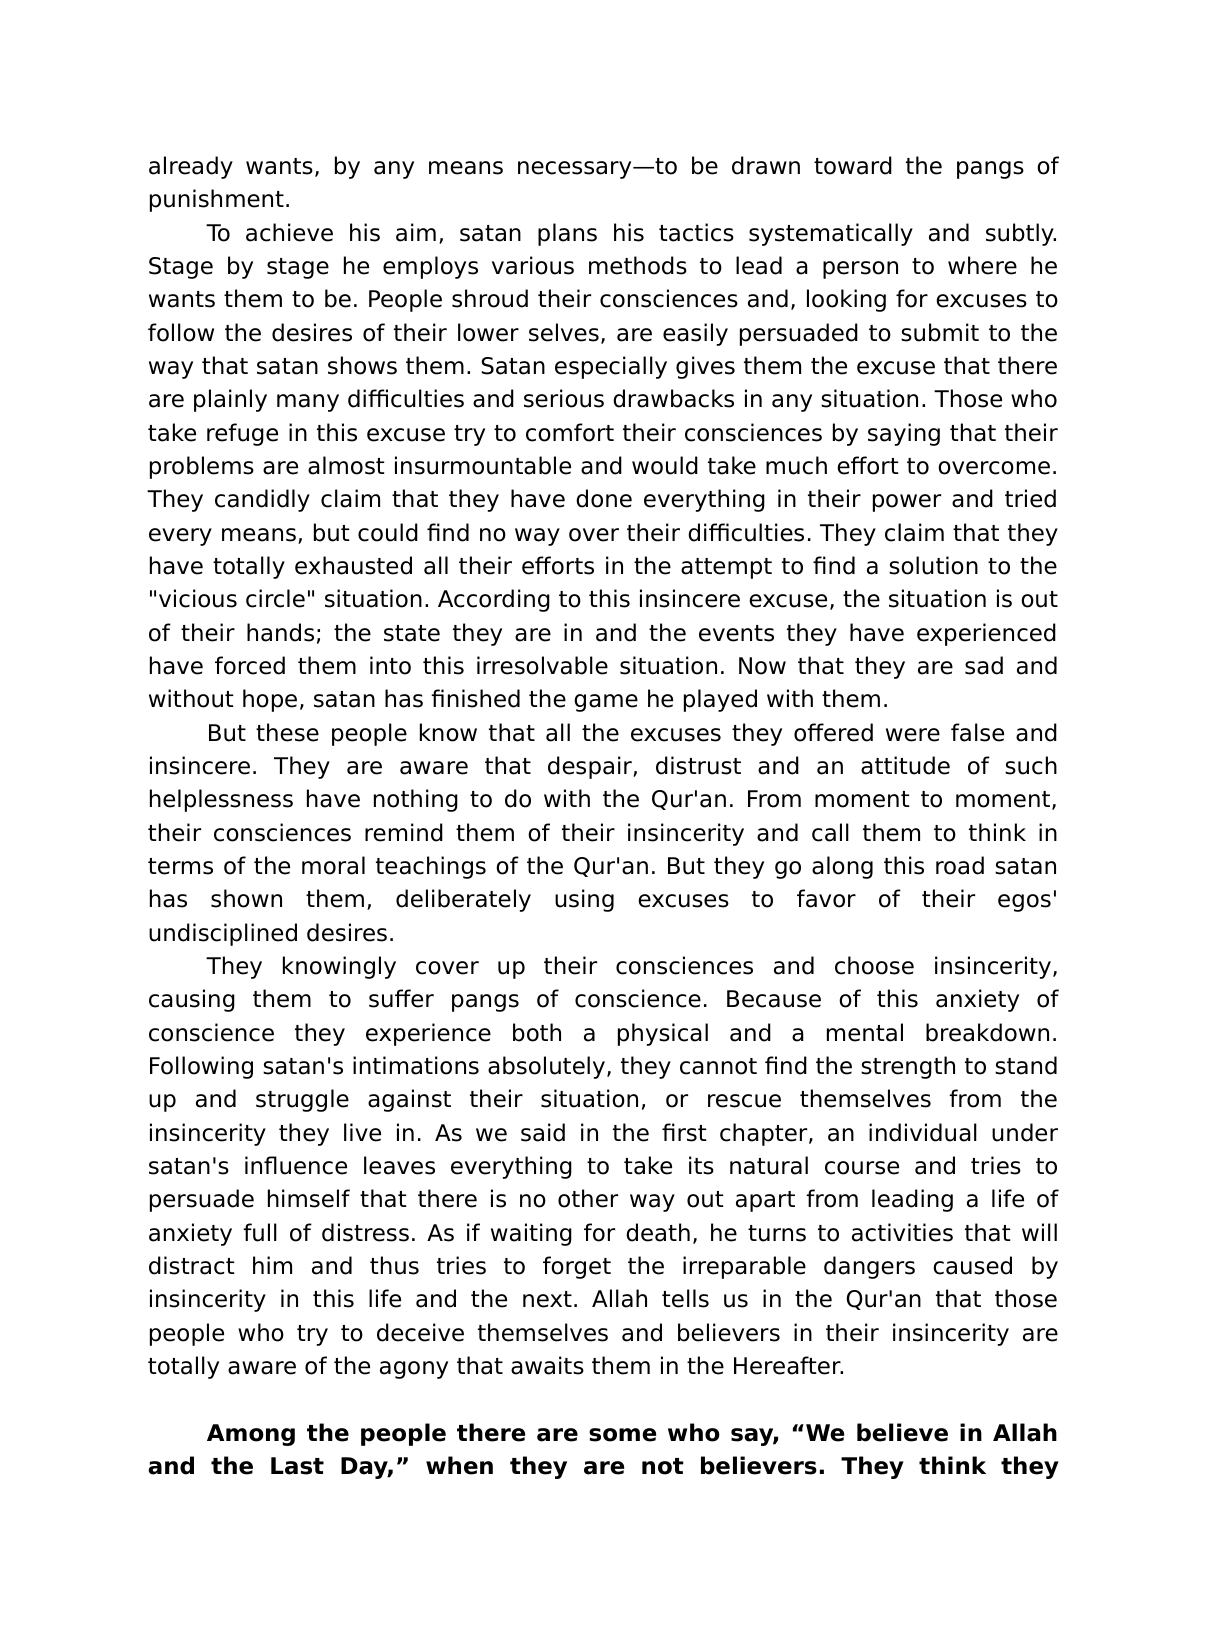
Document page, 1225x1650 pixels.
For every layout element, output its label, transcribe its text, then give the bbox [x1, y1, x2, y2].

text To achieve his aim, satan plans his tactics systematically and subtly. Stage by stage he employs various methods to lead a person to where he wants them to be. People shroud their consciences and, looking for excuses to follow the desires of their lower selves, are easily persuaded to submit to the way that satan shows them. Satan especially gives them the excuse that there are plainly many difficulties and serious drawbacks in any situation. Those who take refuge in this excuse try to comfort their consciences by saying that their problems are almost insurmountable and would take much effort to overcome. They candidly claim that they have done everything in their power and tried every means, but could find no way over their difficulties. They claim that they have totally exhausted all their efforts in the attempt to find a solution to the "vicious circle" situation. According to this insincere excuse, the situation is out of their hands; the state they are in and the events they have experienced have forced them into this irresolvable situation. Now that they are sad and without hope, satan has finished the game he played with them. [148, 214, 1060, 714]
text Among the people there are some who say, “We believe in Allah and the Last Day,” when they are not believers. They think they [148, 1414, 1060, 1481]
text already wants, by any means necessary—to be drawn toward the pangs of punishment. [148, 148, 1060, 214]
text But these people know that all the excuses they offered were false and insincere. They are aware that despair, distrust and an attitude of such helplessness have nothing to do with the Qur'an. From moment to moment, their consciences remind them of their insincerity and call them to think in terms of the moral teachings of the Qur'an. But they go along this road satan has shown them, deliberately using excuses to favor of their egos' undisciplined desires. [148, 714, 1060, 948]
text They knowingly cover up their consciences and choose insincerity, causing them to suffer pangs of conscience. Because of this anxiety of conscience they experience both a physical and a mental breakdown. Following satan's intimations absolutely, they cannot find the strength to stand up and struggle against their situation, or rescue themselves from the insincerity they live in. As we said in the first chapter, an individual under satan's influence leaves everything to take its natural course and tries to persuade himself that there is no other way out apart from leading a life of anxiety full of distress. As if waiting for death, he turns to activities that will distract him and thus tries to forget the irreparable dangers caused by insincerity in this life and the next. Allah tells us in the Qur'an that those people who try to deceive themselves and believers in their insincerity are totally aware of the agony that awaits them in the Hereafter. [148, 948, 1060, 1381]
